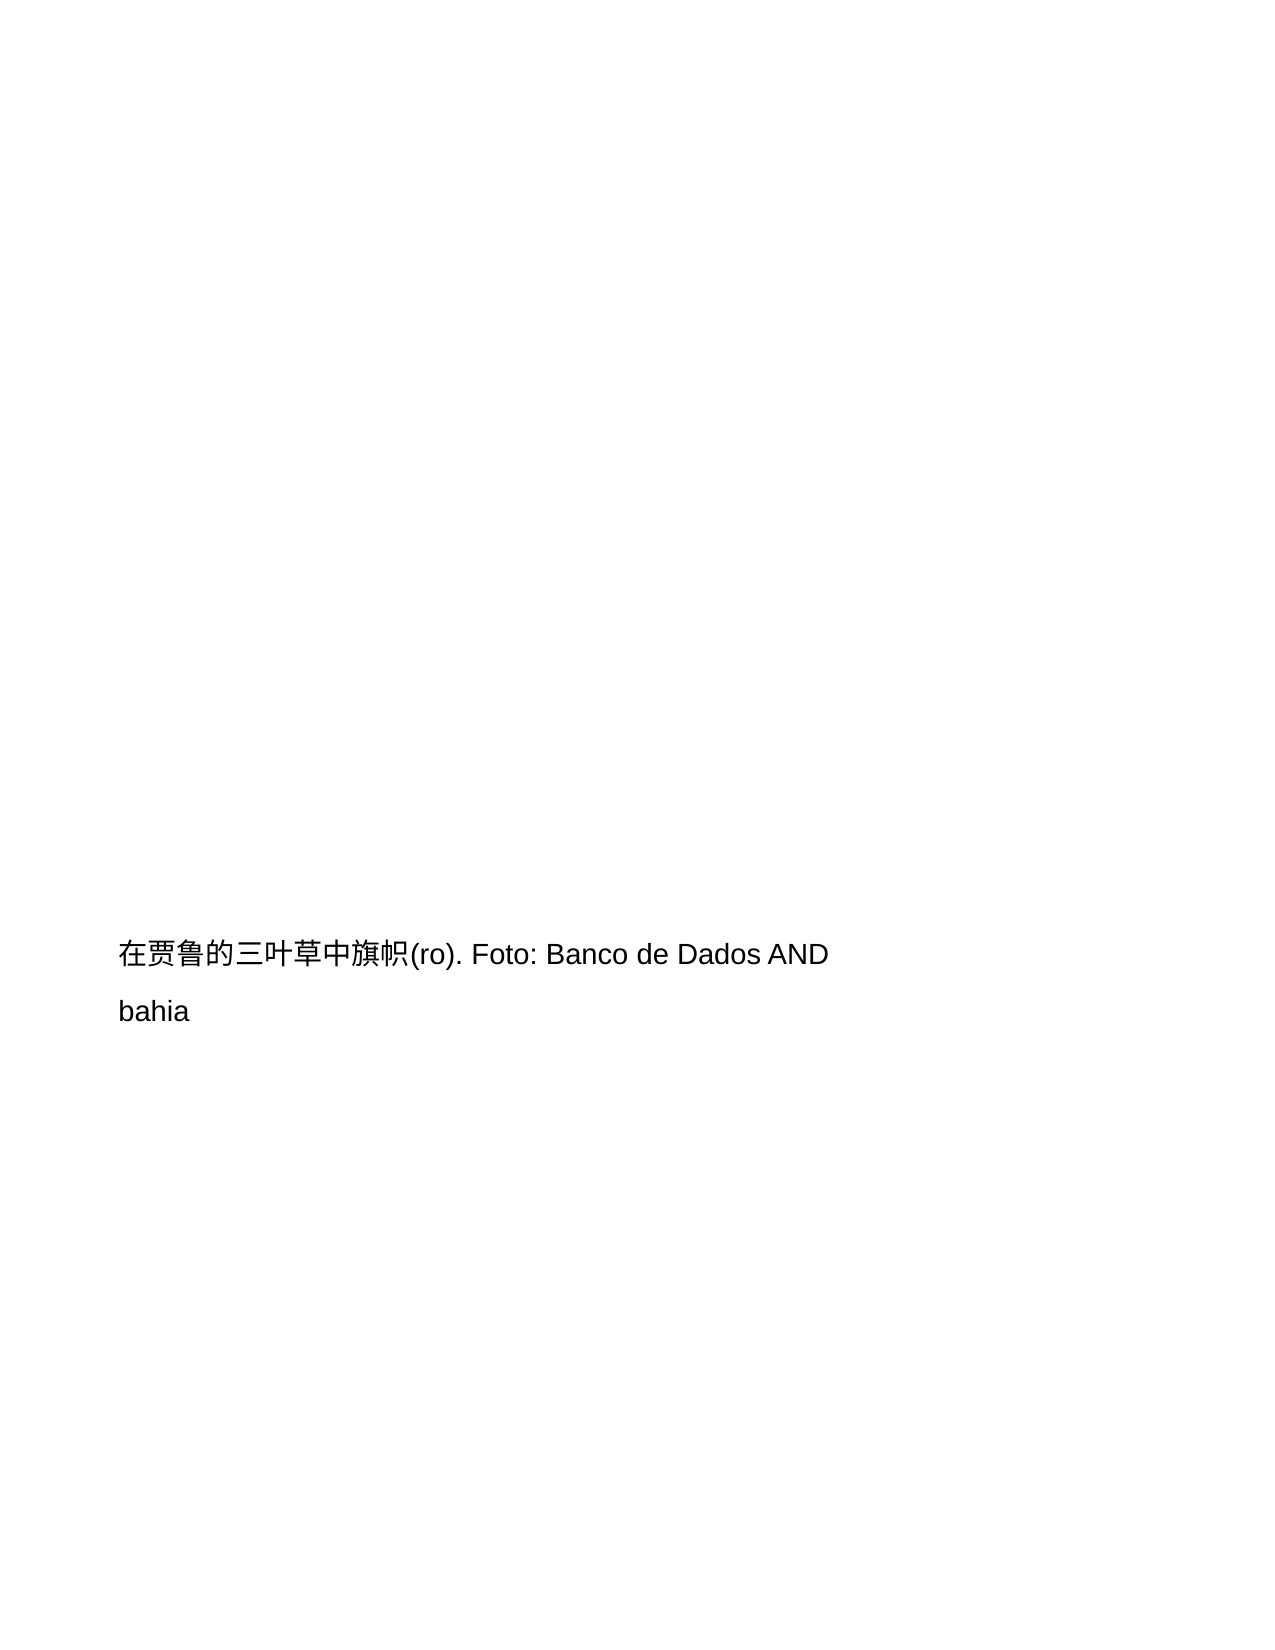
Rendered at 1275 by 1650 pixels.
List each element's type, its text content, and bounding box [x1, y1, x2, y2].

text bahia [118, 994, 1157, 1027]
text 在贾鲁的三叶草中旗帜(ro). Foto: Banco de Dados AND [118, 118, 1157, 973]
